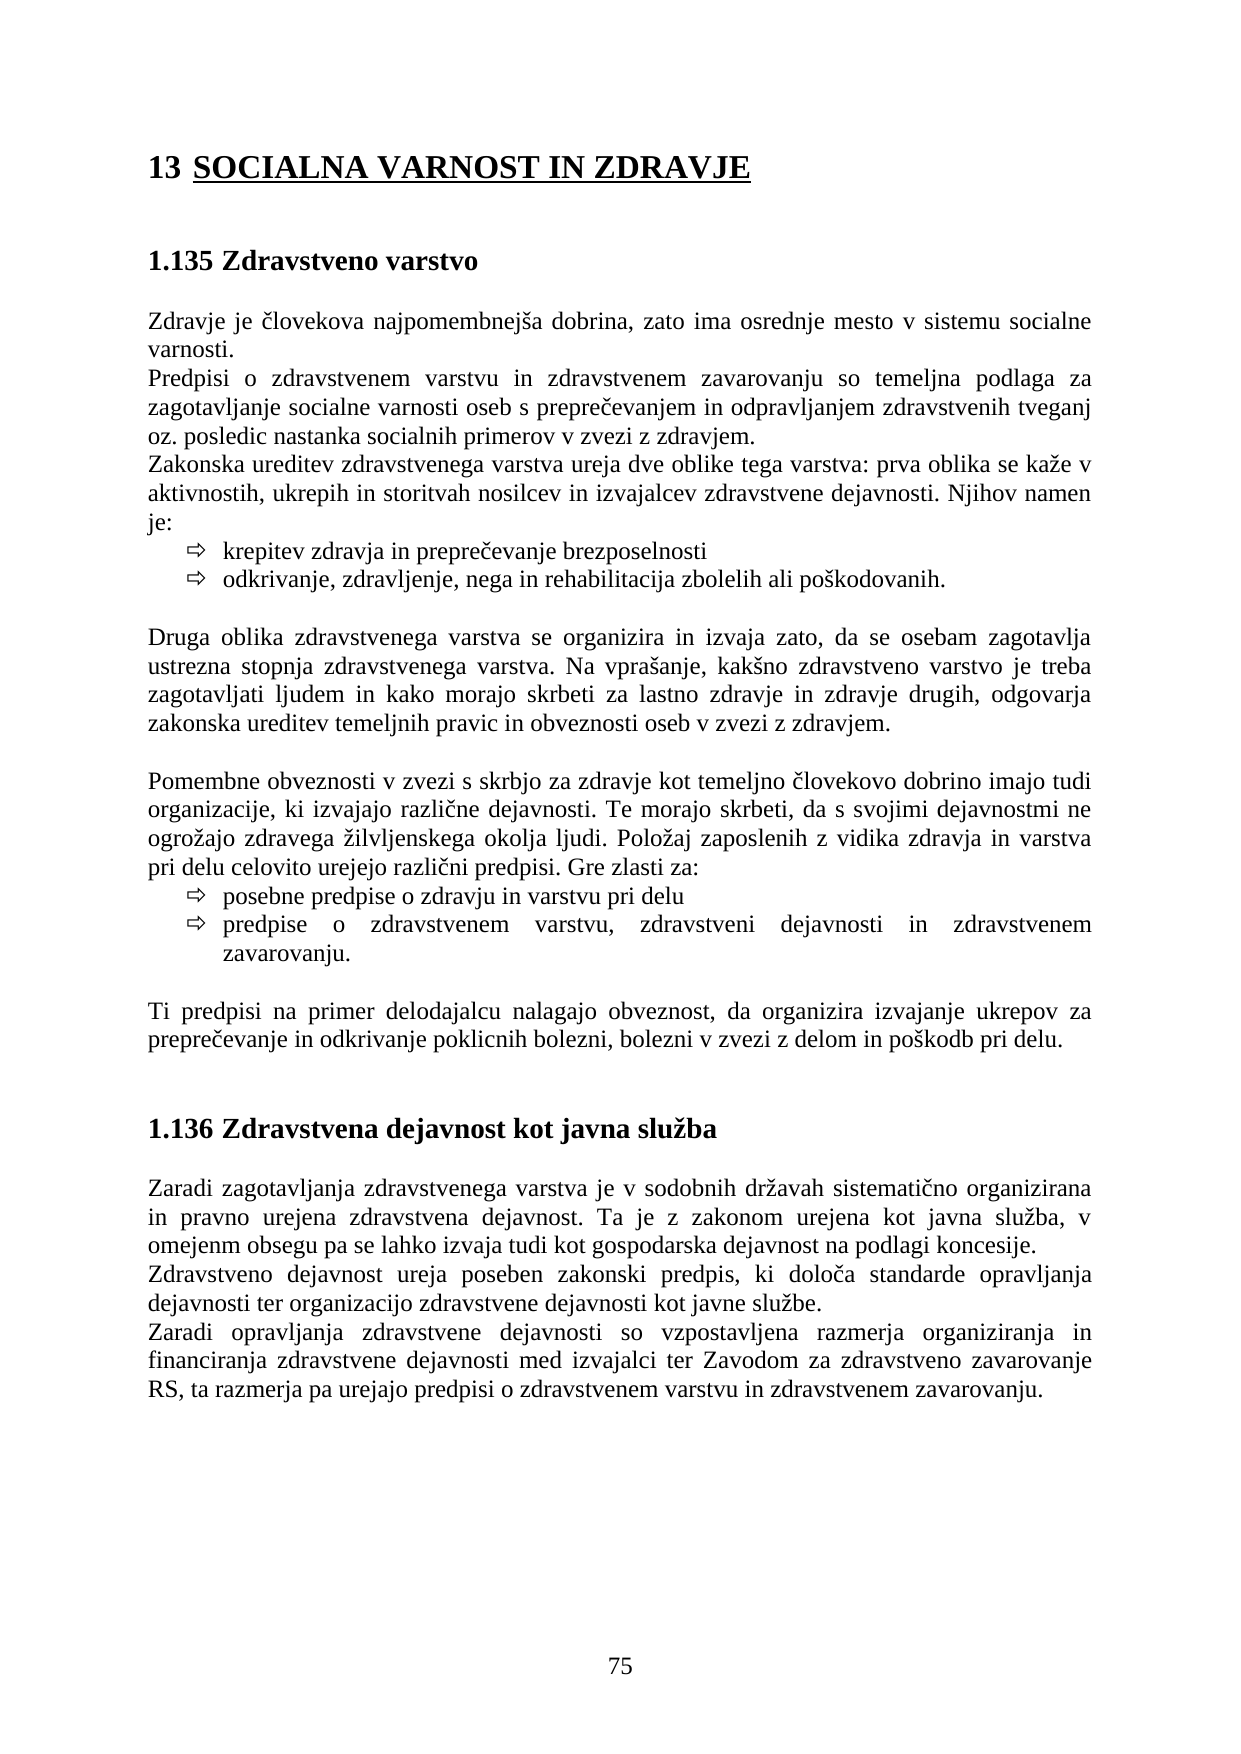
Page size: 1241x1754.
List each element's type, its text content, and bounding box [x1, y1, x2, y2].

text Zdravje je človekova najpomembnejša dobrina, zato ima osrednje mesto v sistemu socialne varnosti. [148, 306, 1093, 363]
text Zdravstveno dejavnost ureja poseben zakonski predpis, ki določa standarde opravljanja dejavnosti ter organizacijo zdravstvene dejavnosti kot javne službe. [148, 1259, 1093, 1317]
text Ti predpisi na primer delodajalcu nalagajo obveznost, da organizira izvajanje ukrepov za preprečevanje in odkrivanje poklicnih bolezni, bolezni v zvezi z delom in poškodb pri delu. [148, 996, 1093, 1053]
text Zakonska ureditev zdravstvenega varstva ureja dve oblike tega varstva: prva oblika se kaže v aktivnostih, ukrepih in storitvah nosilcev in izvajalcev zdravstvene dejavnosti. Njihov namen je: [148, 449, 1093, 536]
text Predpisi o zdravstvenem varstvu in zdravstvenem zavarovanju so temeljna podlaga za zagotavljanje socialne varnosti oseb s preprečevanjem in odpravljanjem zdravstvenih tveganj oz. posledic nastanka socialnih primerov v zvezi z zdravjem. [148, 363, 1093, 449]
list odkrivanje, zdravljenje, nega in rehabilitacija zbolelih ali poškodovanih. [185, 564, 1093, 593]
text Zaradi opravljanja zdravstvene dejavnosti so vzpostavljena razmerja organiziranja in financiranja zdravstvene dejavnosti med izvajalci ter Zavodom za zdravstveno zavarovanje RS, ta razmerja pa urejajo predpisi o zdravstvenem varstvu in zdravstvenem zavarovanju. [148, 1317, 1093, 1403]
text Druga oblika zdravstvenega varstva se organizira in izvaja zato, da se osebam zagotavlja ustrezna stopnja zdravstvenega varstva. Na vprašanje, kakšno zdravstveno varstvo je treba zagotavljati ljudem in kako morajo skrbeti za lastno zdravje in zdravje drugih, odgovarja zakonska ureditev temeljnih pravic in obveznosti oseb v zvezi z zdravjem. [148, 622, 1093, 737]
text Pomembne obveznosti v zvezi s skrbjo za zdravje kot temeljno človekovo dobrino imajo tudi organizacije, ki izvajajo različne dejavnosti. Te morajo skrbeti, da s svojimi dejavnostmi ne ogrožajo zdravega žilvljenskega okolja ljudi. Položaj zaposlenih z vidika zdravja in varstva pri delu celovito urejejo različni predpisi. Gre zlasti za: [148, 766, 1093, 881]
list posebne predpise o zdravju in varstvu pri delu [185, 881, 1093, 909]
list SOCIALNA VARNOST IN ZDRAVJE [148, 148, 1093, 186]
list krepitev zdravja in preprečevanje brezposelnosti [185, 536, 1093, 564]
subtitle Zdravstveno varstvo [148, 243, 1093, 277]
subtitle Zdravstvena dejavnost kot javna služba [148, 1111, 1093, 1144]
text Zaradi zagotavljanja zdravstvenega varstva je v sodobnih državah sistematično organizirana in pravno urejena zdravstvena dejavnost. Ta je z zakonom urejena kot javna služba, v omejenm obsegu pa se lahko izvaja tudi kot gospodarska dejavnost na podlagi koncesije. [148, 1173, 1093, 1259]
list predpise o zdravstvenem varstvu, zdravstveni dejavnosti in zdravstvenem zavarovanju. [185, 909, 1093, 967]
